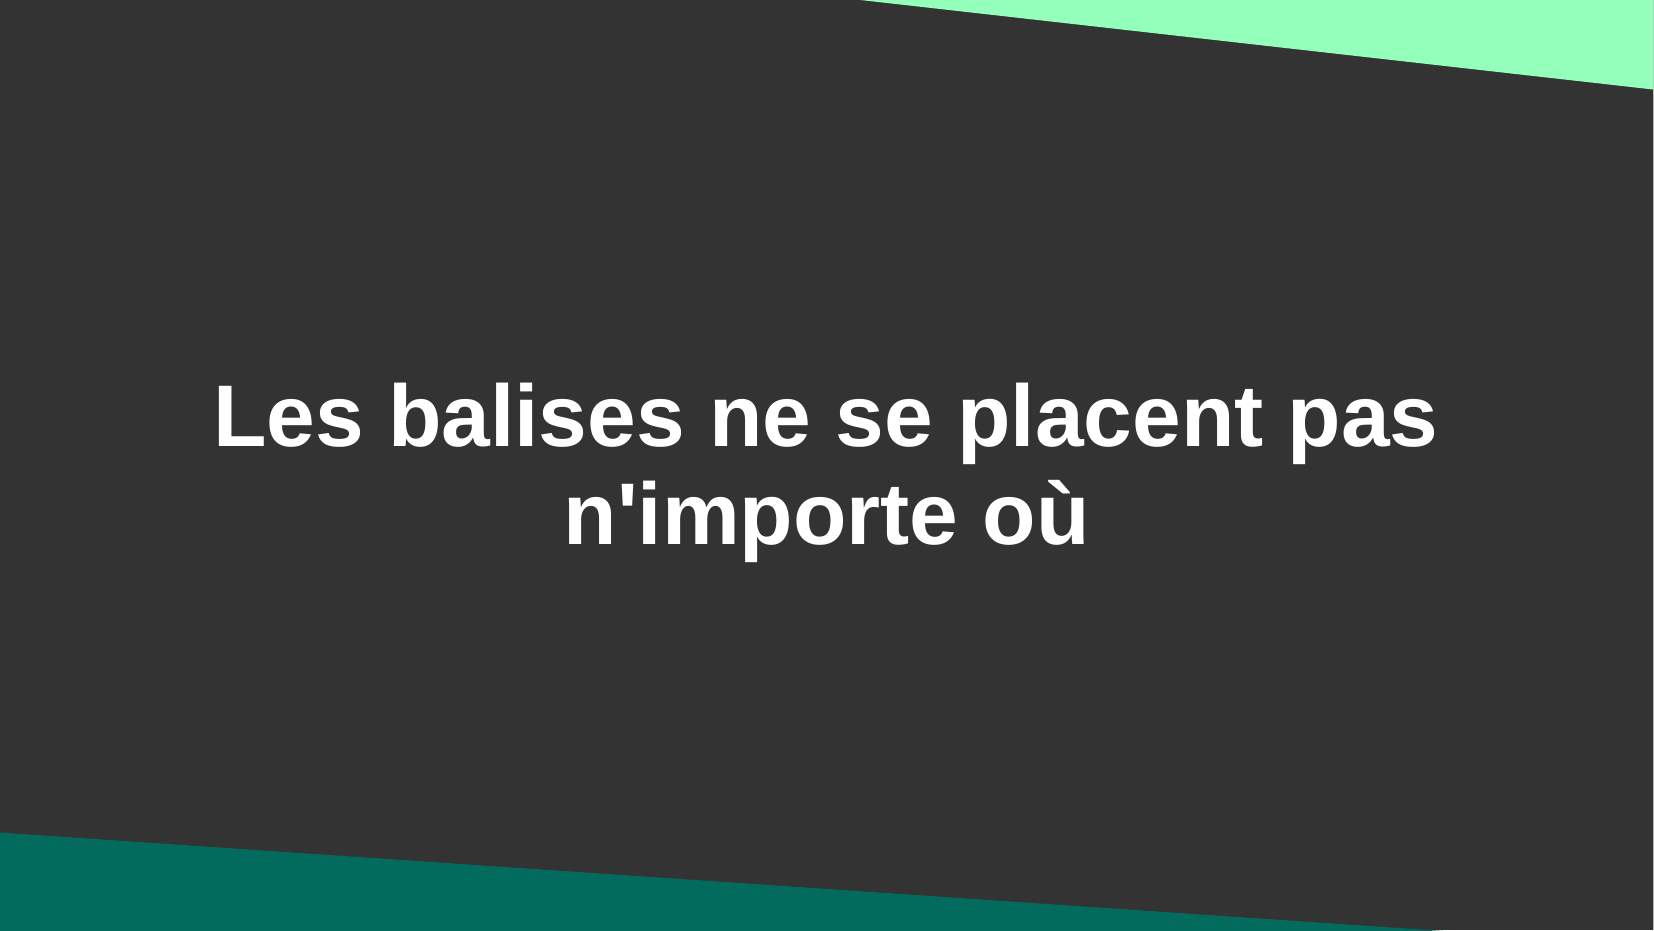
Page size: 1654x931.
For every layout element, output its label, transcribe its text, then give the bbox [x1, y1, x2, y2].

text_box [860, 0, 1654, 90]
title Les balises ne se placent pas n'importe où [31, 367, 1622, 563]
